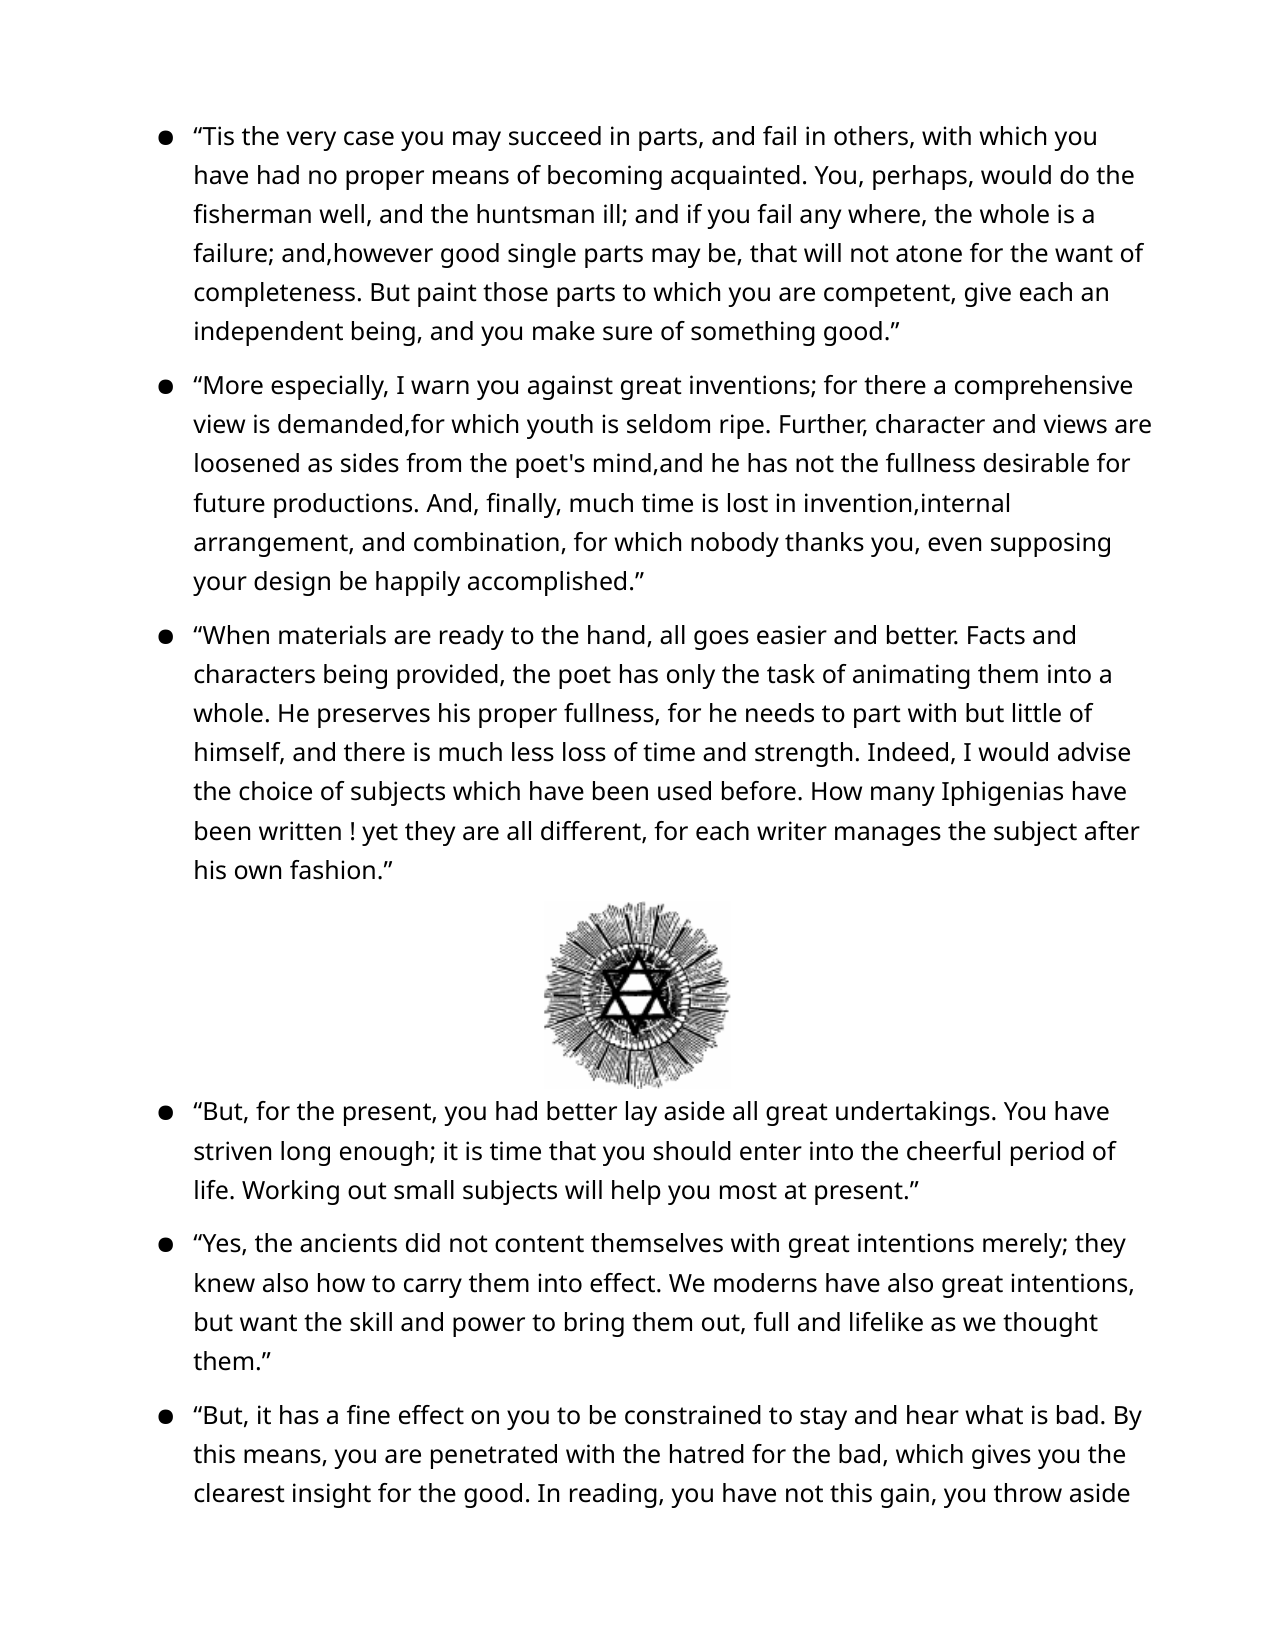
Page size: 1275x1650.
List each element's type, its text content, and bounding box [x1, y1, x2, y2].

list “But, for the present, you had better lay aside all great undertakings. You have striven long enough; it is time that you should enter into the cheerful period of life. Working out small subjects will help you most at present.” [156, 1089, 1157, 1206]
list “When materials are ready to the hand, all goes easier and better. Facts and characters being provided, the poet has only the task of animating them into a whole. He preserves his proper fullness, for he needs to part with but little of himself, and there is much less loss of time and strength. Indeed, I would advise the choice of subjects which have been used before. How many Iphigenias have been written ! yet they are all different, for each writer manages the subject after his own fashion.” [156, 617, 1157, 886]
list “Tis the very case you may succeed in parts, and fail in others, with which you have had no proper means of becoming acquainted. You, perhaps, would do the fisherman well, and the huntsman ill; and if you fail any where, the whole is a failure; and,however good single parts may be, that will not atone for the want of completeness. But paint those parts to which you are competent, give each an independent being, and you make sure of something good.” [156, 118, 1157, 348]
picture [543, 901, 732, 1089]
list “Yes, the ancients did not content themselves with great intentions merely; they knew also how to carry them into effect. We moderns have also great intentions, but want the skill and power to bring them out, full and lifelike as we thought them.” [156, 1226, 1157, 1378]
list “But, it has a fine effect on you to be constrained to stay and hear what is bad. By this means, you are penetrated with the hatred for the bad, which gives you the clearest insight for the good. In reading, you have not this gain, you throw aside [156, 1397, 1157, 1510]
list “More especially, I warn you against great inventions; for there a comprehensive view is demanded,for which youth is seldom ripe. Further, character and views are loosened as sides from the poet's mind,and he has not the fullness desirable for future productions. And, finally, much time is lost in invention,internal arrangement, and combination, for which nobody thanks you, even supposing your design be happily accomplished.” [156, 368, 1157, 598]
